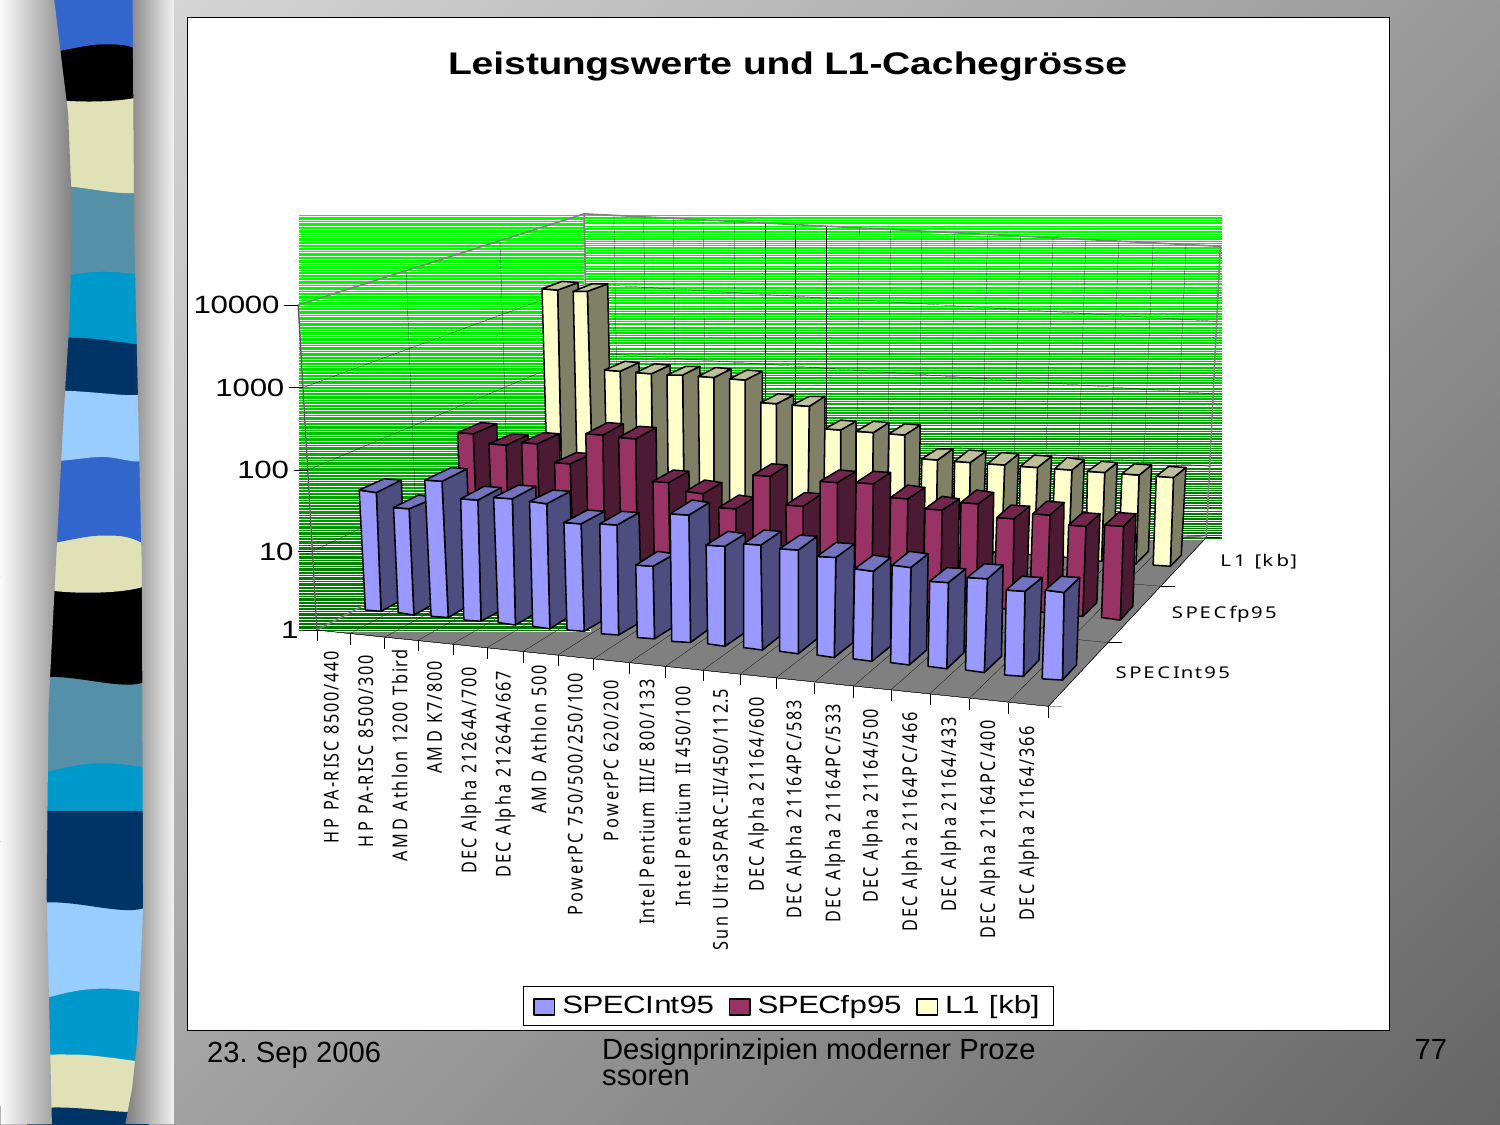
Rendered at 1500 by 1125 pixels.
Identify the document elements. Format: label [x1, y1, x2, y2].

chart [176, 8, 1401, 1038]
